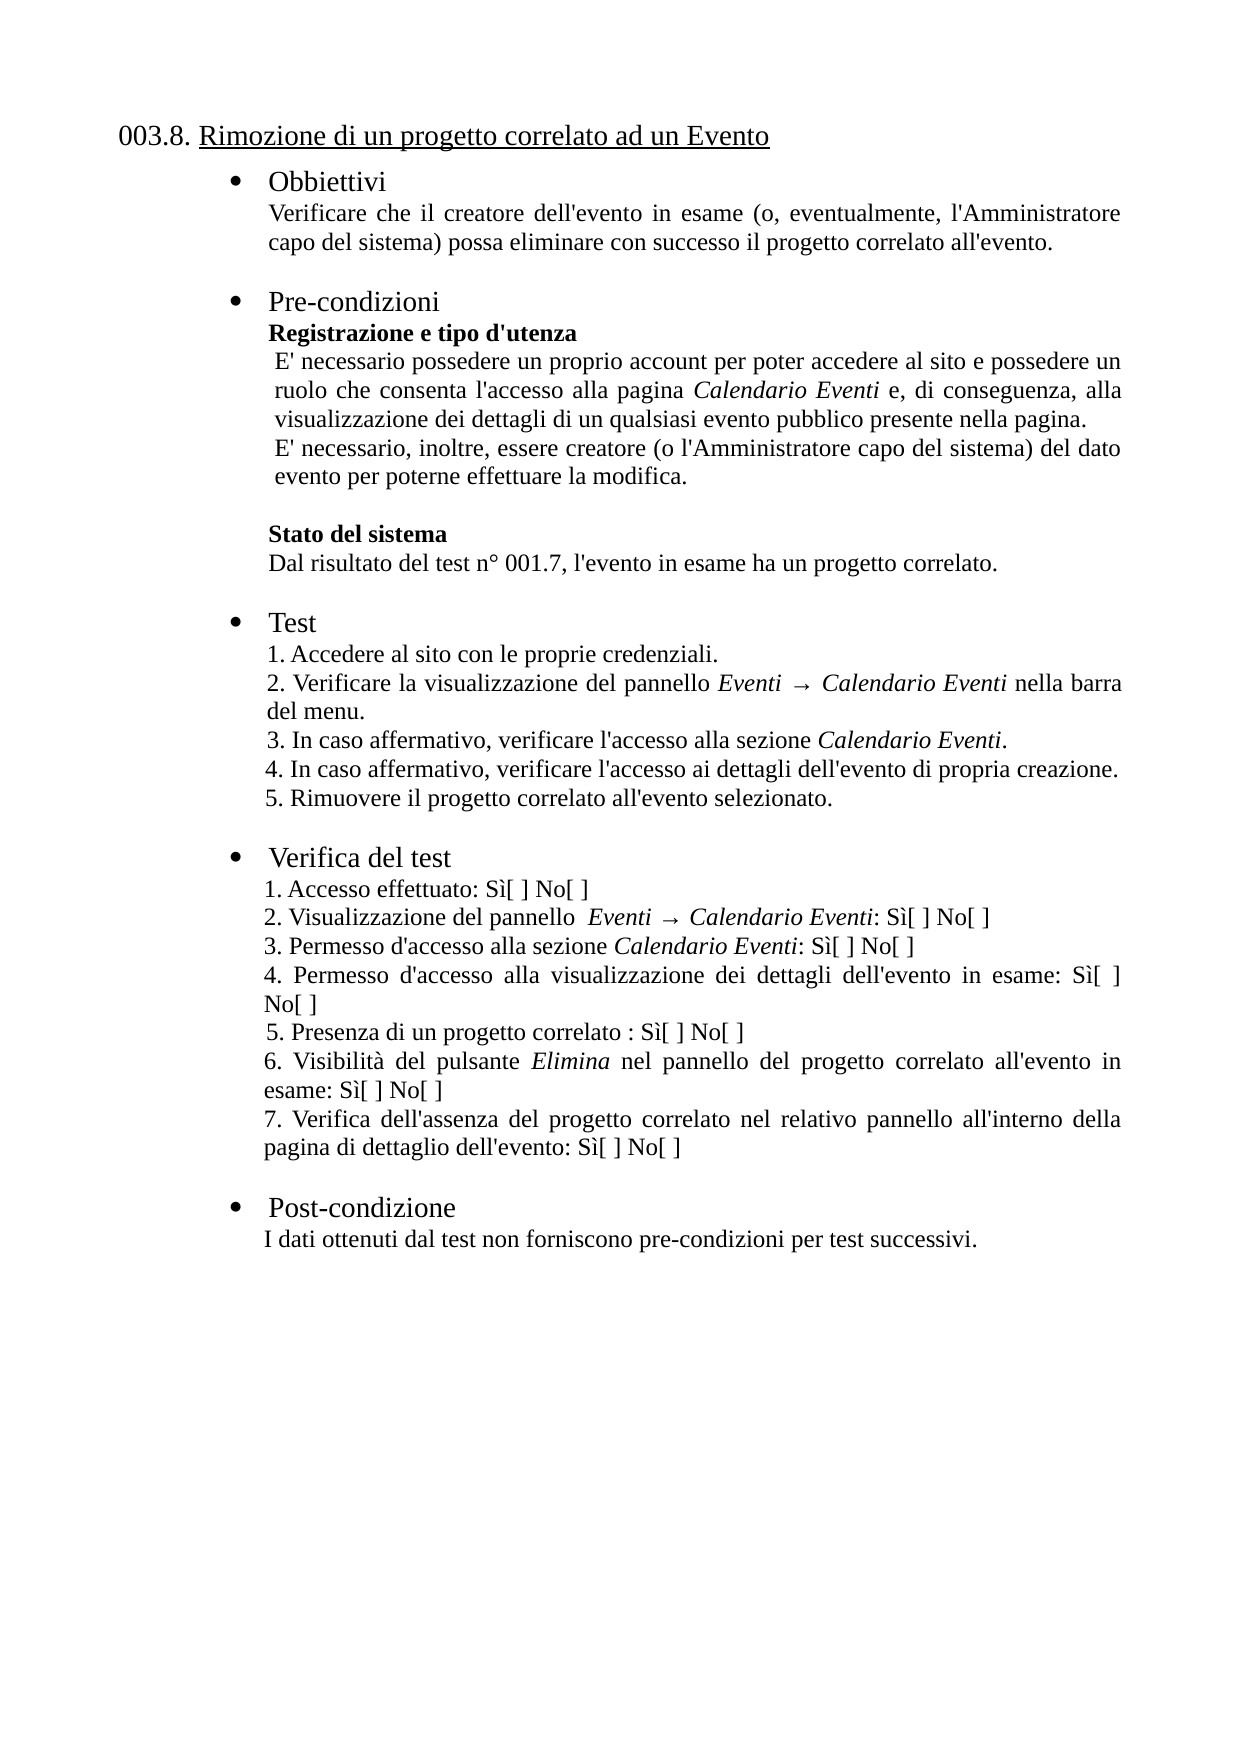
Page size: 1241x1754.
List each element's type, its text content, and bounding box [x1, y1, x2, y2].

text Registrazione e tipo d'utenza [268, 318, 1122, 346]
text 3. In caso affermativo, verificare l'accesso alla sezione Calendario Eventi. [267, 725, 1122, 754]
text 1. Accedere al sito con le proprie credenziali. [267, 639, 1122, 668]
text Verificare che il creatore dell'evento in esame (o, eventualmente, l'Amministratore capo del sistema) possa eliminare con successo il progetto correlato all'evento. [268, 198, 1122, 255]
list Post-condizione [231, 1190, 1122, 1224]
list Obbiettivi [231, 164, 1122, 198]
text 4. Permesso d'accesso alla visualizzazione dei dettagli dell'evento in esame: Sì[ ] No[ ] [263, 960, 1122, 1017]
list Test [231, 605, 1122, 639]
text 5. Presenza di un progetto correlato : Sì[ ] No[ ] [118, 1017, 1122, 1046]
text 6. Visibilità del pulsante Elimina nel pannello del progetto correlato all'evento in esame: Sì[ ] No[ ] [263, 1046, 1122, 1104]
text 5. Rimuovere il progetto correlato all'evento selezionato. [265, 783, 1122, 811]
text 7. Verifica dell'assenza del progetto correlato nel relativo pannello all'interno della pagina di dettaglio dell'evento: Sì[ ] No[ ] [263, 1104, 1122, 1161]
text I dati ottenuti dal test non forniscono pre-condizioni per test successivi. [263, 1224, 1122, 1252]
list Pre-condizioni [231, 284, 1122, 318]
text 2. Visualizzazione del pannello Eventi → Calendario Eventi: Sì[ ] No[ ] [263, 902, 1122, 931]
text Stato del sistema [268, 519, 1122, 548]
text 2. Verificare la visualizzazione del pannello Eventi → Calendario Eventi nella barra del menu. [267, 668, 1122, 725]
text E' necessario possedere un proprio account per poter accedere al sito e possedere un ruolo che consenta l'accesso alla pagina Calendario Eventi e, di conseguenza, alla visualizzazione dei dettagli di un qualsiasi evento pubblico presente nella pagina. [274, 346, 1122, 433]
text 4. In caso affermativo, verificare l'accesso ai dettagli dell'evento di propria creazione. [265, 754, 1122, 783]
text 3. Permesso d'accesso alla sezione Calendario Eventi: Sì[ ] No[ ] [263, 931, 1122, 960]
text E' necessario, inoltre, essere creatore (o l'Amministratore capo del sistema) del dato evento per poterne effettuare la modifica. [274, 433, 1122, 490]
list Verifica del test [231, 840, 1122, 874]
subtitle 003.8. Rimozione di un progetto correlato ad un Evento [118, 118, 1122, 152]
text 1. Accesso effettuato: Sì[ ] No[ ] [263, 874, 1122, 902]
text Dal risultato del test n° 001.7, l'evento in esame ha un progetto correlato. [268, 548, 1122, 576]
